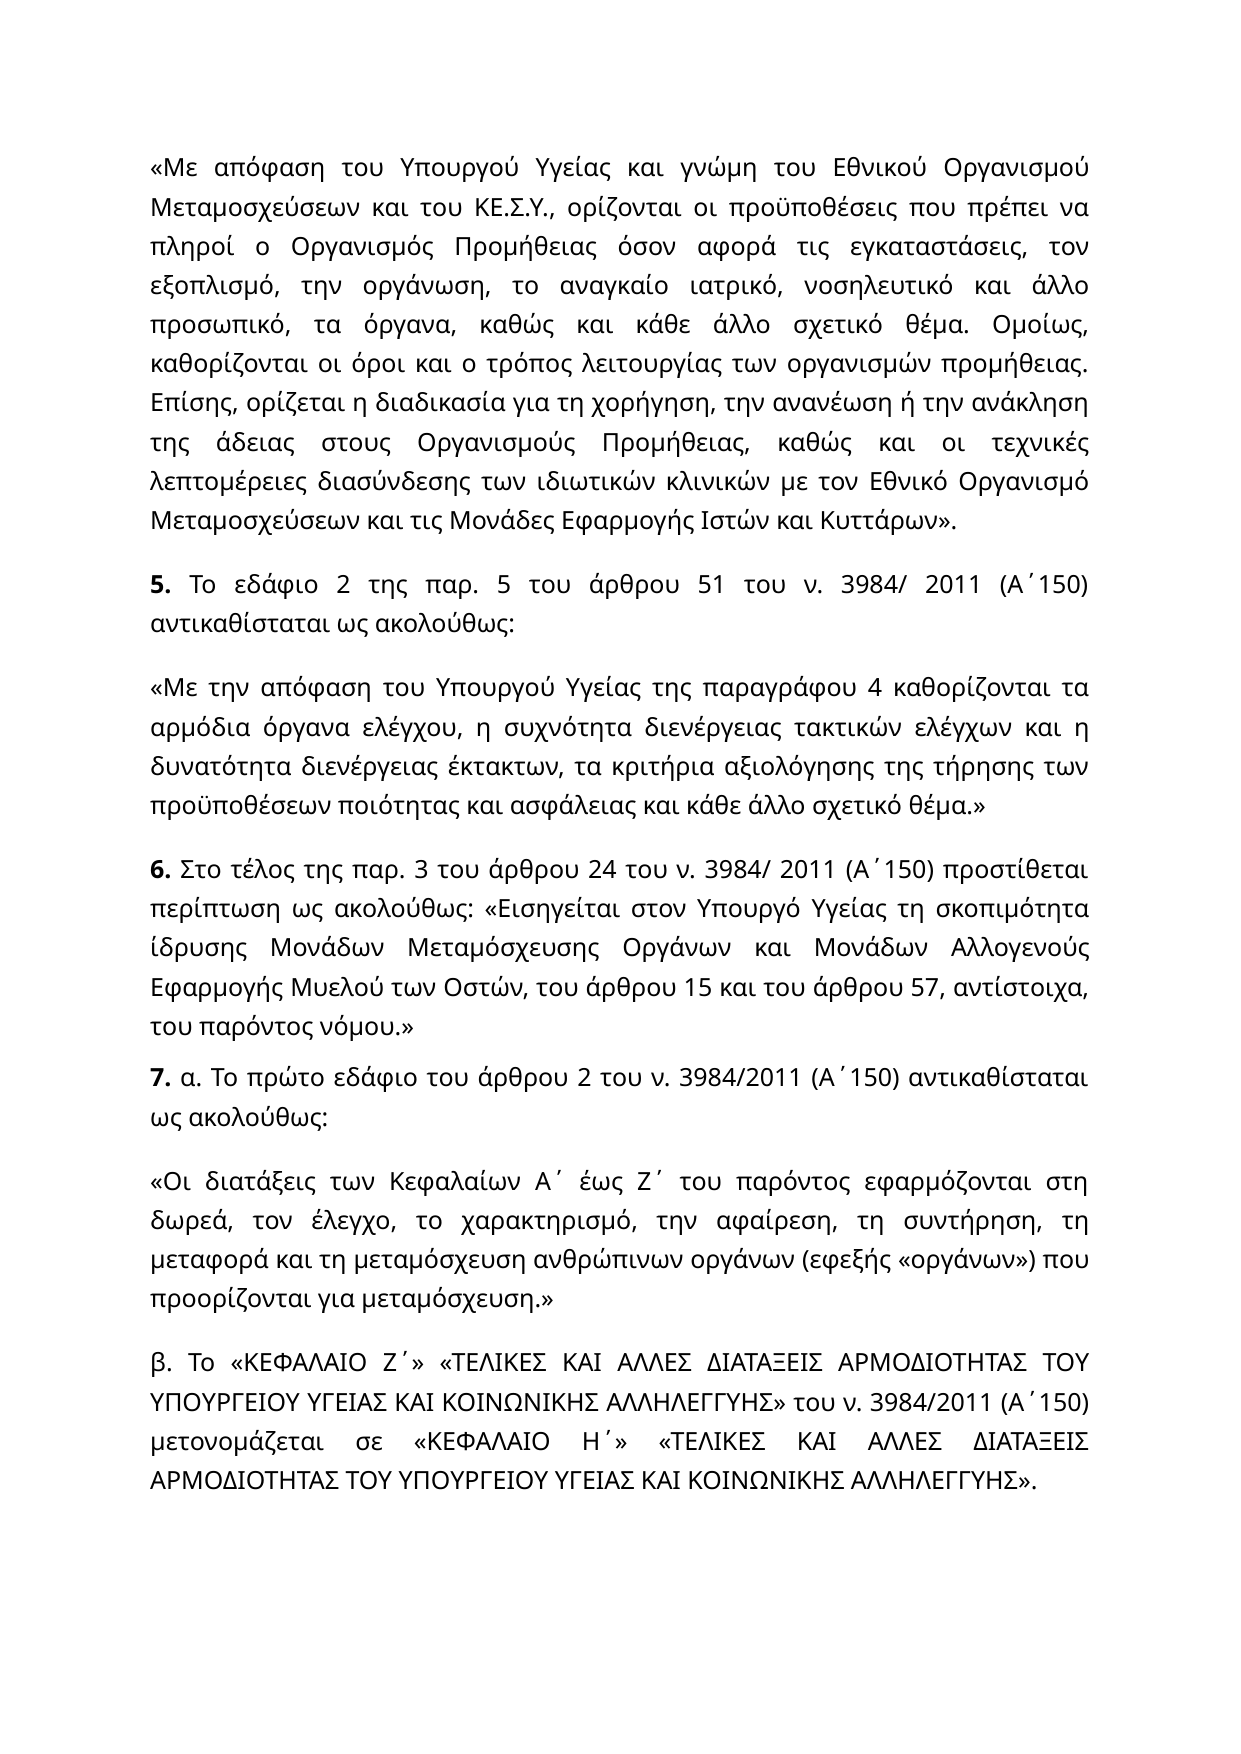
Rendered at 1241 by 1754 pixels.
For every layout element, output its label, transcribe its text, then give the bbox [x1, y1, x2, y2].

text β. Το «ΚΕΦΑΛΑΙΟ Ζ΄» «ΤΕΛΙΚΕΣ ΚΑΙ ΑΛΛΕΣ ΔΙΑΤΑΞΕΙΣ ΑΡΜΟΔΙΟΤΗΤΑΣ ΤΟΥ ΥΠΟΥΡΓΕΙΟΥ ΥΓΕΙΑΣ ΚΑΙ ΚΟΙΝΩΝΙΚΗΣ ΑΛΛΗΛΕΓΓΥΗΣ» του ν. 3984/2011 (Α΄150) μετονομάζεται σε «ΚΕΦΑΛΑΙΟ Η΄» «ΤΕΛΙΚΕΣ ΚΑΙ ΑΛΛΕΣ ΔΙΑΤΑΞΕΙΣ ΑΡΜΟΔΙΟΤΗΤΑΣ ΤΟΥ ΥΠΟΥΡΓΕΙΟΥ ΥΓΕΙΑΣ ΚΑΙ ΚΟΙΝΩΝΙΚΗΣ ΑΛΛΗΛΕΓΓΥΗΣ». [150, 1345, 1090, 1497]
text 5. Το εδάφιο 2 της παρ. 5 του άρθρου 51 του ν. 3984/ 2011 (Α΄150) αντικαθίσταται ως ακολούθως: [150, 567, 1090, 640]
text 7. α. Το πρώτο εδάφιο του άρθρου 2 του ν. 3984/2011 (Α΄150) αντικαθίσταται ως ακολούθως: [150, 1060, 1090, 1133]
text «Με απόφαση του Υπουργού Υγείας και γνώμη του Εθνικού Οργανισμού Μεταμοσχεύσεων και του ΚΕ.Σ.Υ., ορίζονται οι προϋποθέσεις που πρέπει να πληροί ο Οργανισμός Προμήθειας όσον αφορά τις εγκαταστάσεις, τον εξοπλισμό, την οργάνωση, το αναγκαίο ιατρικό, νοσηλευτικό και άλλο προσωπικό, τα όργανα, καθώς και κάθε άλλο σχετικό θέμα. Ομοίως, καθορίζονται οι όροι και ο τρόπος λειτουργίας των οργανισμών προμήθειας. Επίσης, ορίζεται η διαδικασία για τη χορήγηση, την ανανέωση ή την ανάκληση της άδειας στους Οργανισμούς Προμήθειας, καθώς και οι τεχνικές λεπτομέρειες διασύνδεσης των ιδιωτικών κλινικών με τον Εθνικό Οργανισμό Μεταμοσχεύσεων και τις Μονάδες Εφαρμογής Ιστών και Κυττάρων». [150, 150, 1090, 537]
text 6. Στο τέλος της παρ. 3 του άρθρου 24 του ν. 3984/ 2011 (Α΄150) προστίθεται περίπτωση ως ακολούθως: «Εισηγείται στον Υπουργό Υγείας τη σκοπιμότητα ίδρυσης Μονάδων Μεταμόσχευσης Οργάνων και Μονάδων Αλλογενούς Εφαρμογής Μυελού των Οστών, του άρθρου 15 και του άρθρου 57, αντίστοιχα, του παρόντος νόμου.» [150, 852, 1090, 1042]
text «Οι διατάξεις των Κεφαλαίων Α΄ έως Ζ΄ του παρόντος εφαρμόζονται στη δωρεά, τον έλεγχο, το χαρακτηρισμό, την αφαίρεση, τη συντήρηση, τη μεταφορά και τη μεταμόσχευση ανθρώπινων οργάνων (εφεξής «οργάνων») που προορίζονται για μεταμόσχευση.» [150, 1163, 1090, 1315]
text «Με την απόφαση του Υπουργού Υγείας της παραγράφου 4 καθορίζονται τα αρμόδια όργανα ελέγχου, η συχνότητα διενέργειας τακτικών ελέγχων και η δυνατότητα διενέργειας έκτακτων, τα κριτήρια αξιολόγησης της τήρησης των προϋποθέσεων ποιότητας και ασφάλειας και κάθε άλλο σχετικό θέμα.» [150, 670, 1090, 822]
